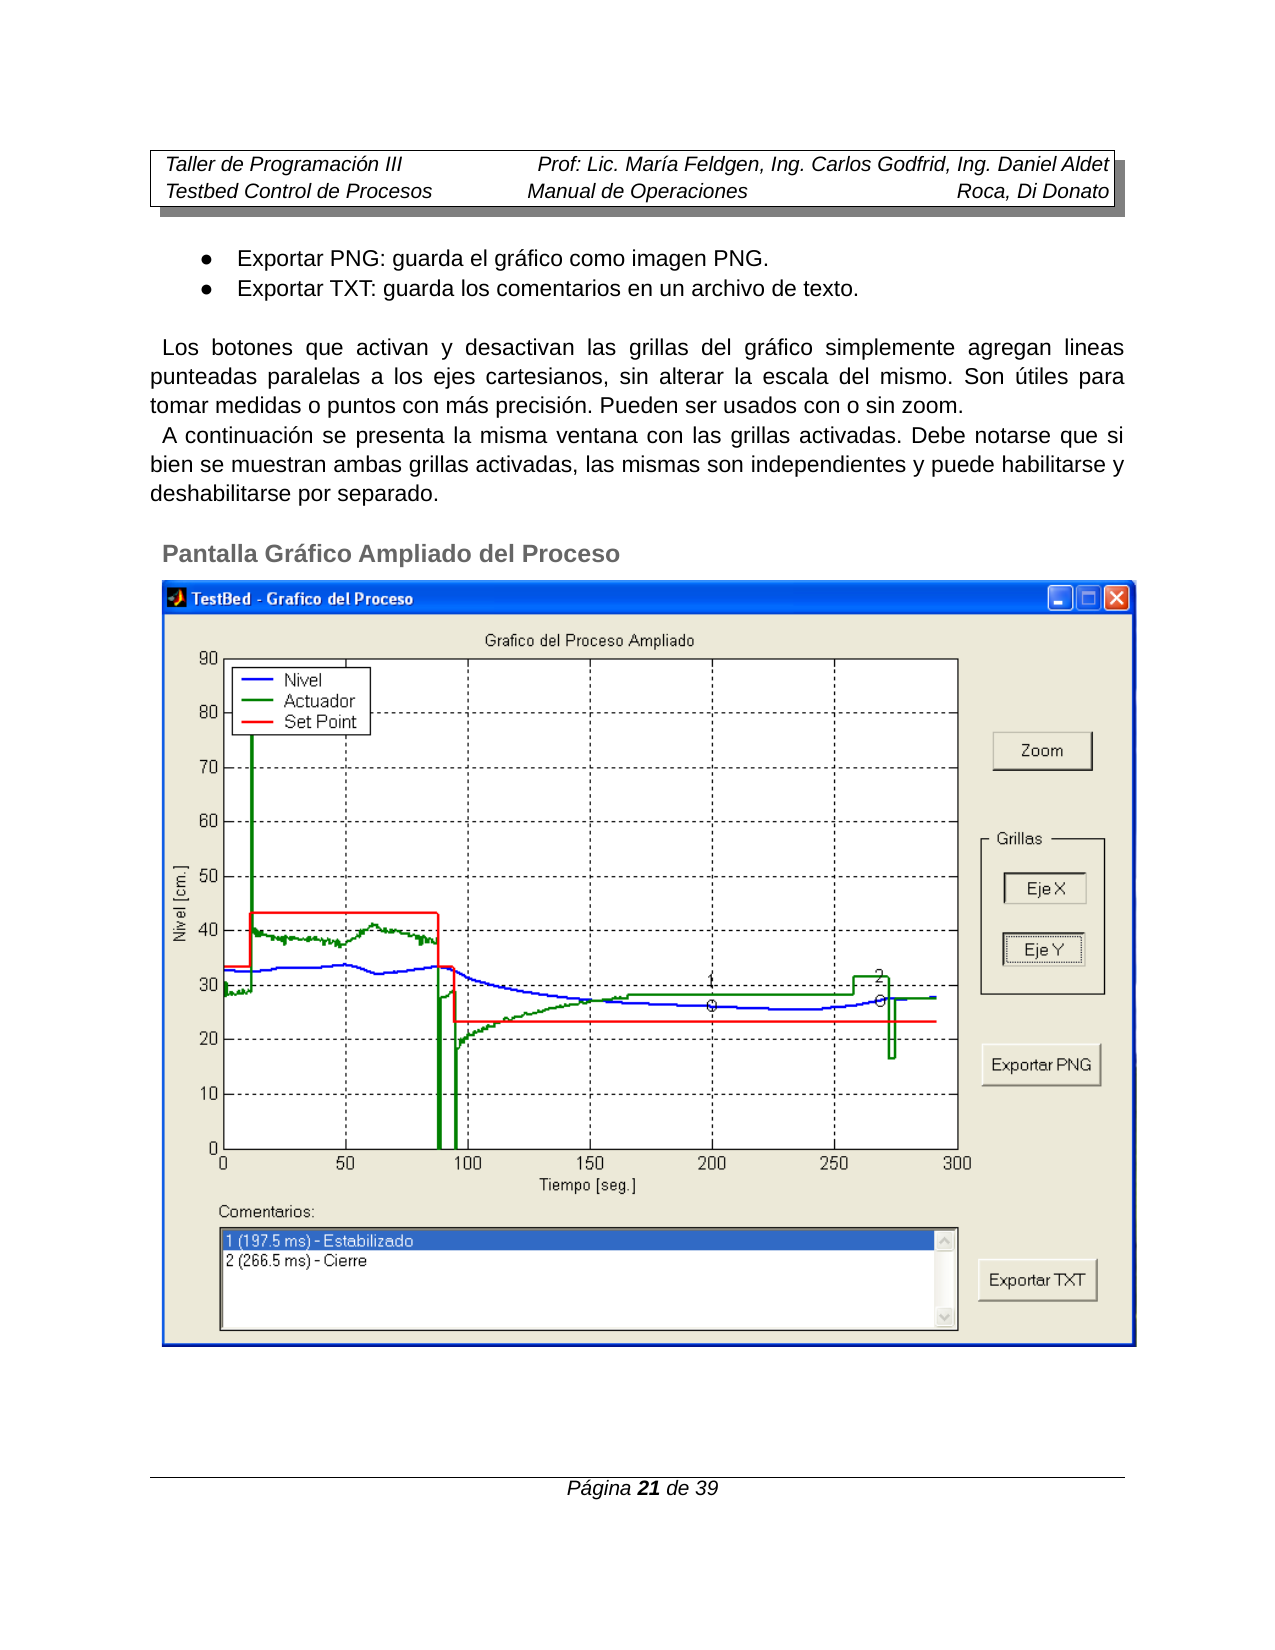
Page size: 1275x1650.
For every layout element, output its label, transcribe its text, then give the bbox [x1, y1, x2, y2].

text A continuación se presenta la misma ventana con las grillas activadas. Debe notarse que si bien se muestran ambas grillas activadas, las mismas son independientes y puede habilitarse y deshabilitarse por separado. [150, 422, 1125, 507]
picture [161, 580, 1137, 1347]
list Exportar TXT: guarda los comentarios en un archivo de texto. [187, 275, 1125, 301]
subtitle Pantalla Gráfico Ampliado del Proceso [150, 539, 1125, 567]
list Exportar PNG: guarda el gráfico como imagen PNG. [187, 246, 1125, 272]
text Los botones que activan y desactivan las grillas del gráfico simplemente agregan lineas punteadas paralelas a los ejes cartesianos, sin alterar la escala del mismo. Son útiles para tomar medidas o puntos con más precisión. Pueden ser usados con o sin zoom. [150, 334, 1125, 418]
